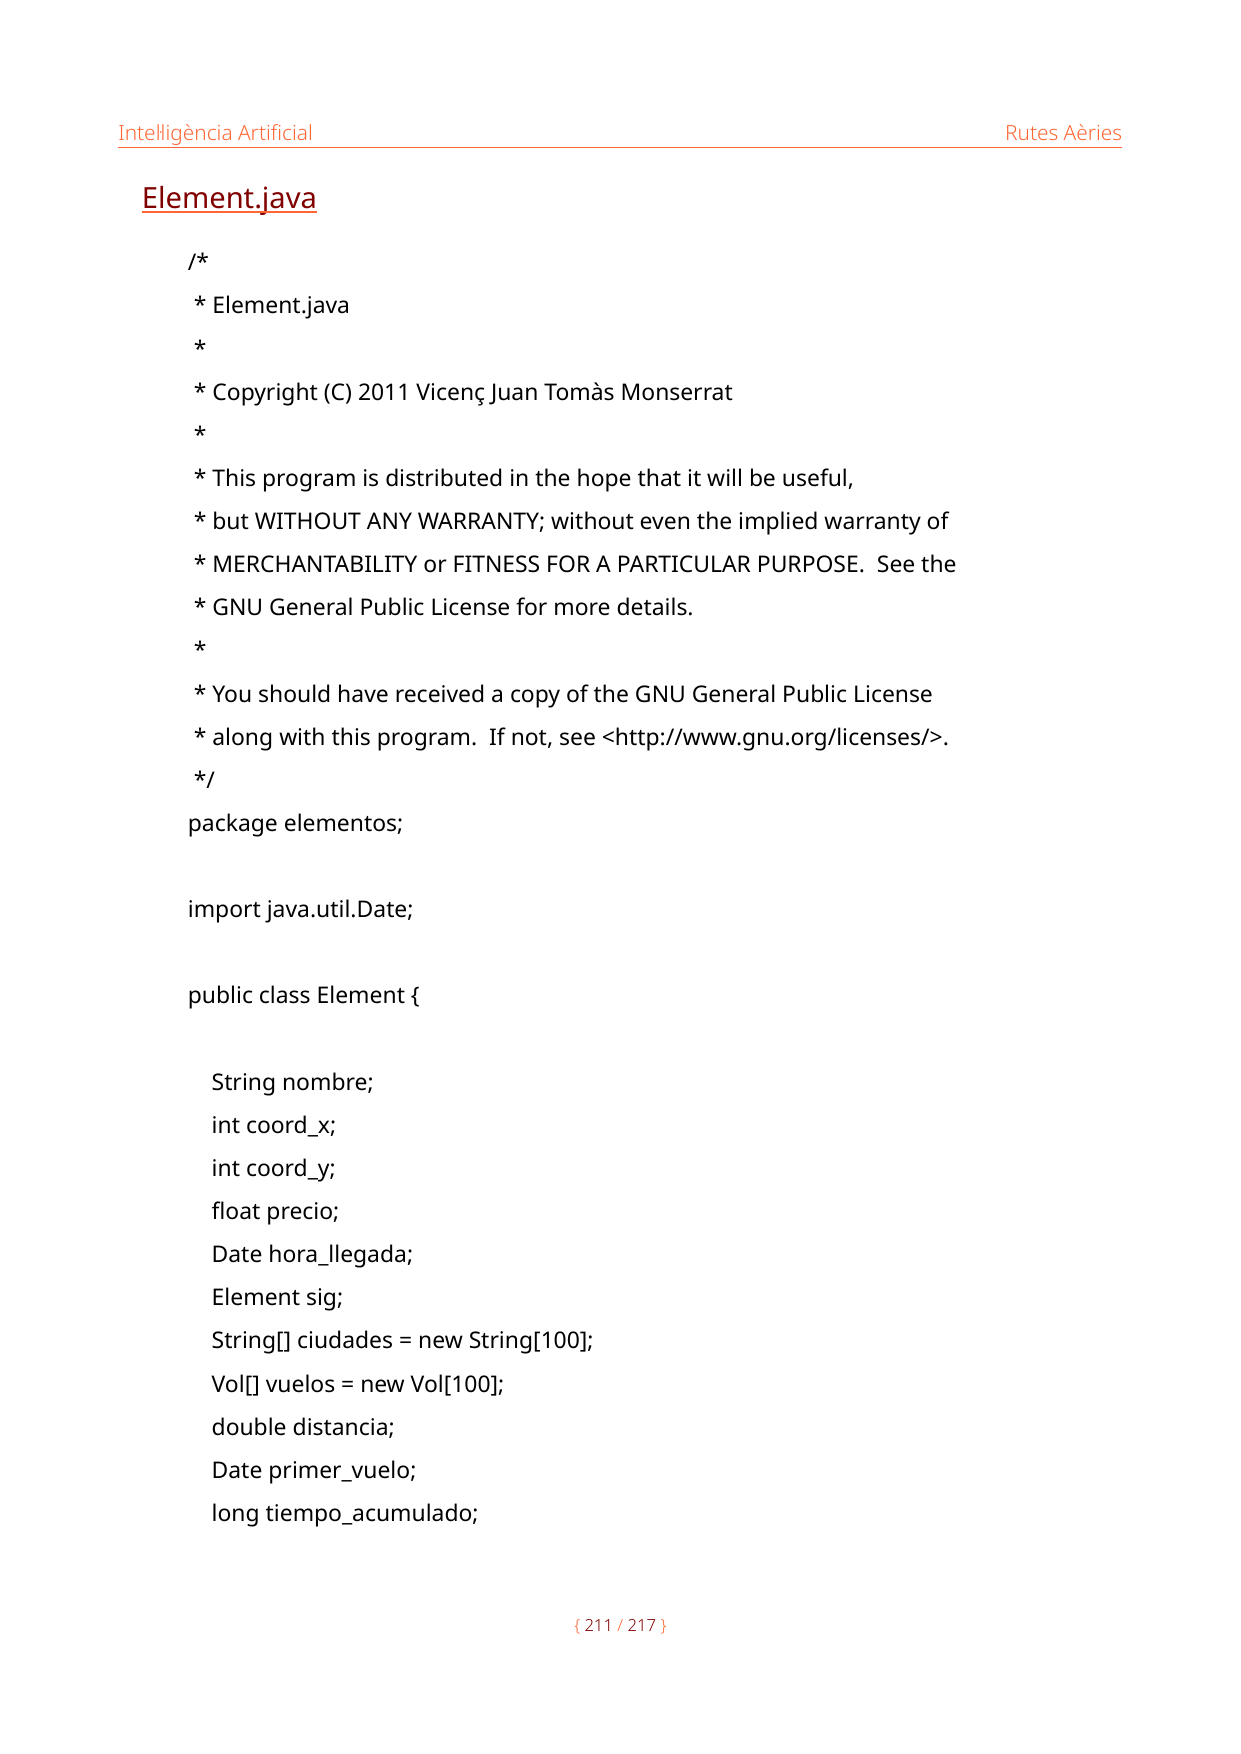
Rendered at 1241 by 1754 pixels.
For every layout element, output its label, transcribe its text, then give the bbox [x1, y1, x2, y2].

text * along with this program. If not, see <http://www.gnu.org/licenses/>. [142, 721, 1098, 752]
text import java.util.Date; [142, 893, 1098, 924]
text package elementos; [142, 807, 1098, 838]
text Date primer_vuelo; [142, 1454, 1098, 1485]
text */ [142, 764, 1098, 795]
text * GNU General Public License for more details. [142, 591, 1098, 623]
text * [142, 634, 1098, 666]
text int coord_y; [142, 1152, 1098, 1183]
text * You should have received a copy of the GNU General Public License [142, 678, 1098, 709]
text * MERCHANTABILITY or FITNESS FOR A PARTICULAR PURPOSE. See the [142, 548, 1098, 579]
text String nombre; [142, 1066, 1098, 1097]
subtitle Element.java [130, 177, 1122, 217]
text * Copyright (C) 2011 Vicenç Juan Tomàs Monserrat [142, 376, 1098, 407]
text Date hora_llegada; [142, 1238, 1098, 1269]
text * [142, 419, 1098, 450]
text * [142, 333, 1098, 364]
text public class Element { [142, 979, 1098, 1011]
text * Element.java [142, 289, 1098, 321]
text double distancia; [142, 1411, 1098, 1442]
text String[] ciudades = new String[100]; [142, 1324, 1098, 1356]
text /* [142, 246, 1098, 278]
text int coord_x; [142, 1109, 1098, 1140]
text float precio; [142, 1195, 1098, 1226]
text Vol[] vuelos = new Vol[100]; [142, 1368, 1098, 1399]
text * This program is distributed in the hope that it will be useful, [142, 462, 1098, 493]
text Element sig; [142, 1281, 1098, 1313]
text long tiempo_acumulado; [142, 1497, 1098, 1528]
text * but WITHOUT ANY WARRANTY; without even the implied warranty of [142, 505, 1098, 536]
